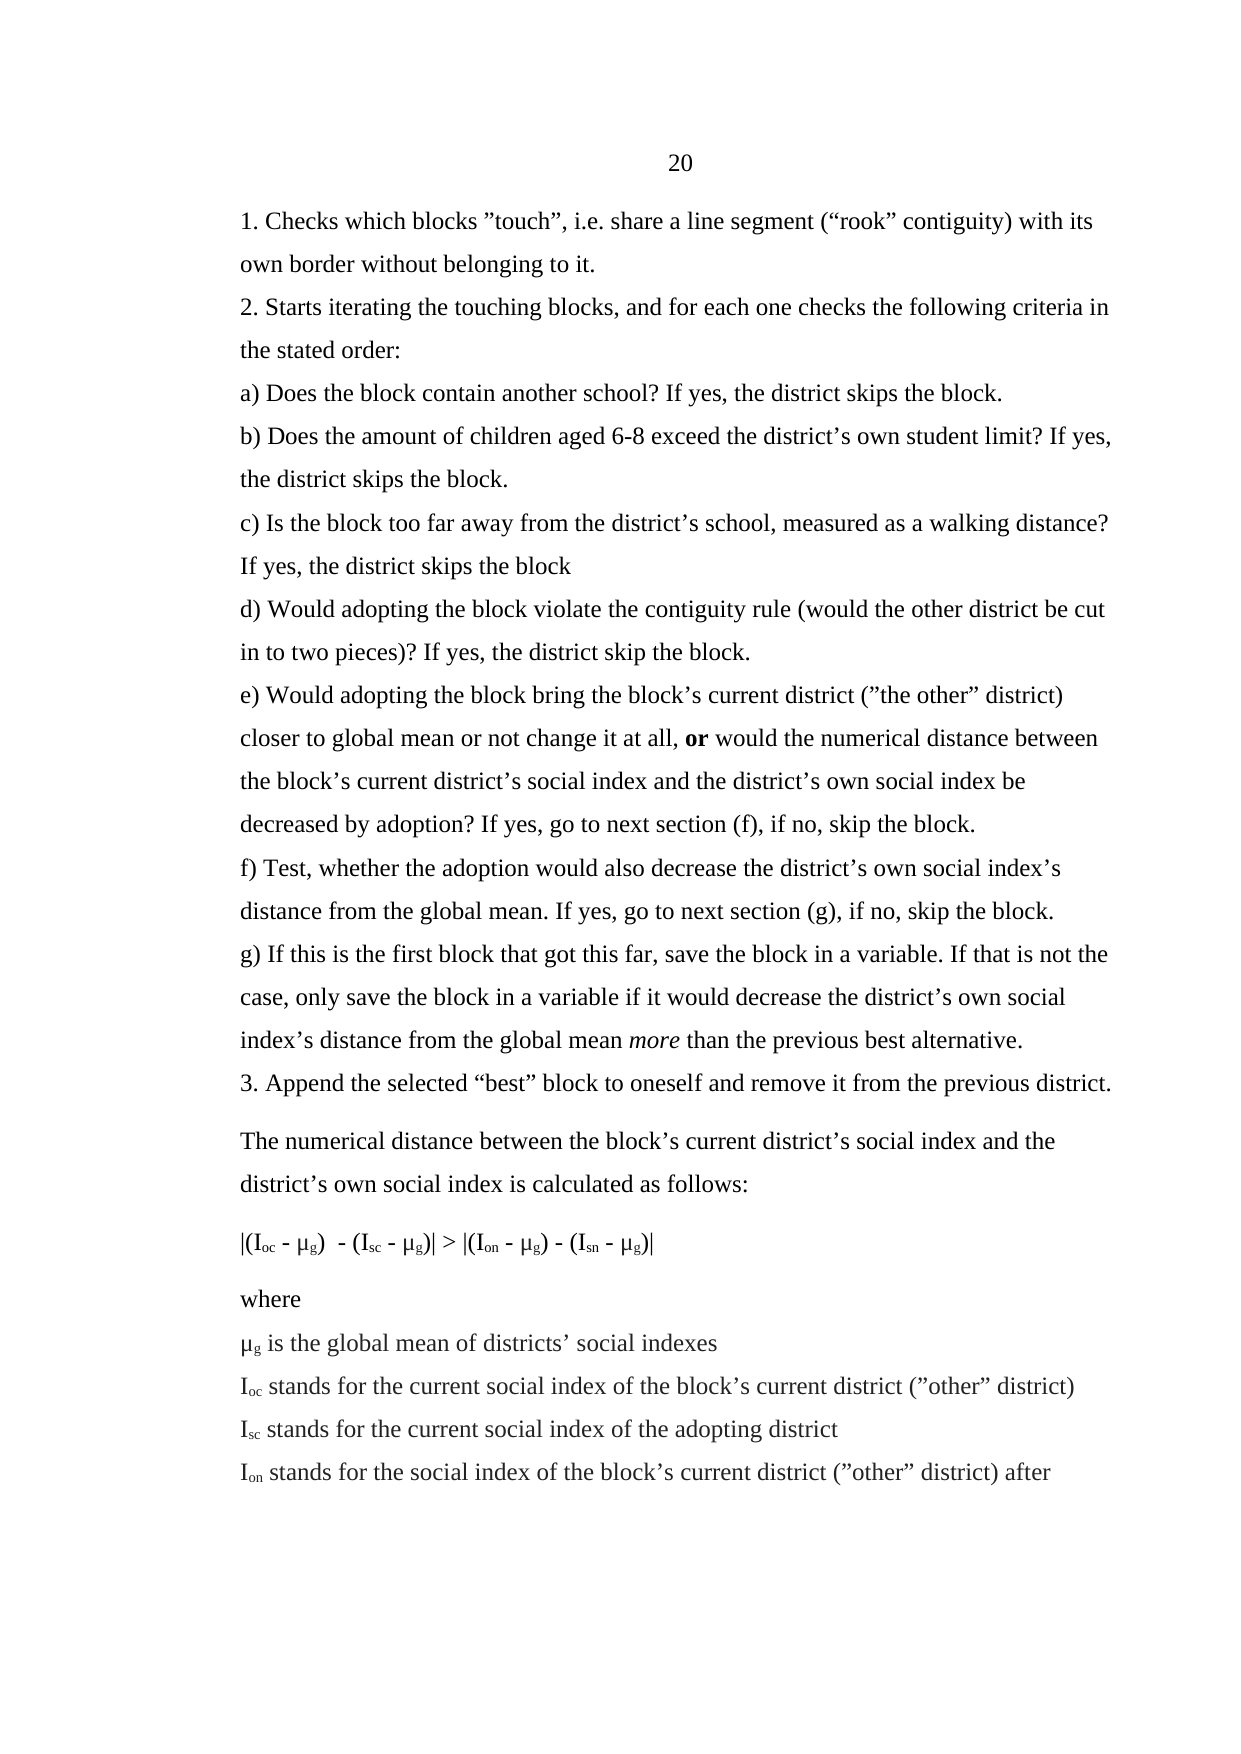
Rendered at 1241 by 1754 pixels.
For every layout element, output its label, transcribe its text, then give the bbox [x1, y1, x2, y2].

text 1. Checks which blocks ”touch”, i.e. share a line segment (“rook” contiguity) with its own border without belonging to it. 2. Starts iterating the touching blocks, and for each one checks the following criteria in the stated order: a) Does the block contain another school? If yes, the district skips the block. b) Does the amount of children aged 6-8 exceed the district’s own student limit? If yes, the district skips the block. c) Is the block too far away from the district’s school, measured as a walking distance? If yes, the district skips the block d) Would adopting the block violate the contiguity rule (would the other district be cut in to two pieces)? If yes, the district skip the block. e) Would adopting the block bring the block’s current district (”the other” district) closer to global mean or not change it at all, or would the numerical distance between the block’s current district’s social index and the district’s own social index be decreased by adoption? If yes, go to next section (f), if no, skip the block. f) Test, whether the adoption would also decrease the district’s own social index’s distance from the global mean. If yes, go to next section (g), if no, skip the block. g) If this is the first block that got this far, save the block in a variable. If that is not the case, only save the block in a variable if it would decrease the district’s own social index’s distance from the global mean more than the previous best alternative. 3. Append the selected “best” block to oneself and remove it from the previous district. [240, 206, 1121, 1097]
text |(Ioc - μg) - (Isc - μg)| > |(Ion - μg) - (Isn - μg)| [240, 1227, 1121, 1256]
text where μg is the global mean of districts’ social indexes Ioc stands for the current social index of the block’s current district (”other” district) Isc stands for the current social index of the adopting district Ion stands for the social index of the block’s current district (”other” district) after [240, 1284, 1121, 1486]
text The numerical distance between the block’s current district’s social index and the district’s own social index is calculated as follows: [240, 1126, 1121, 1198]
